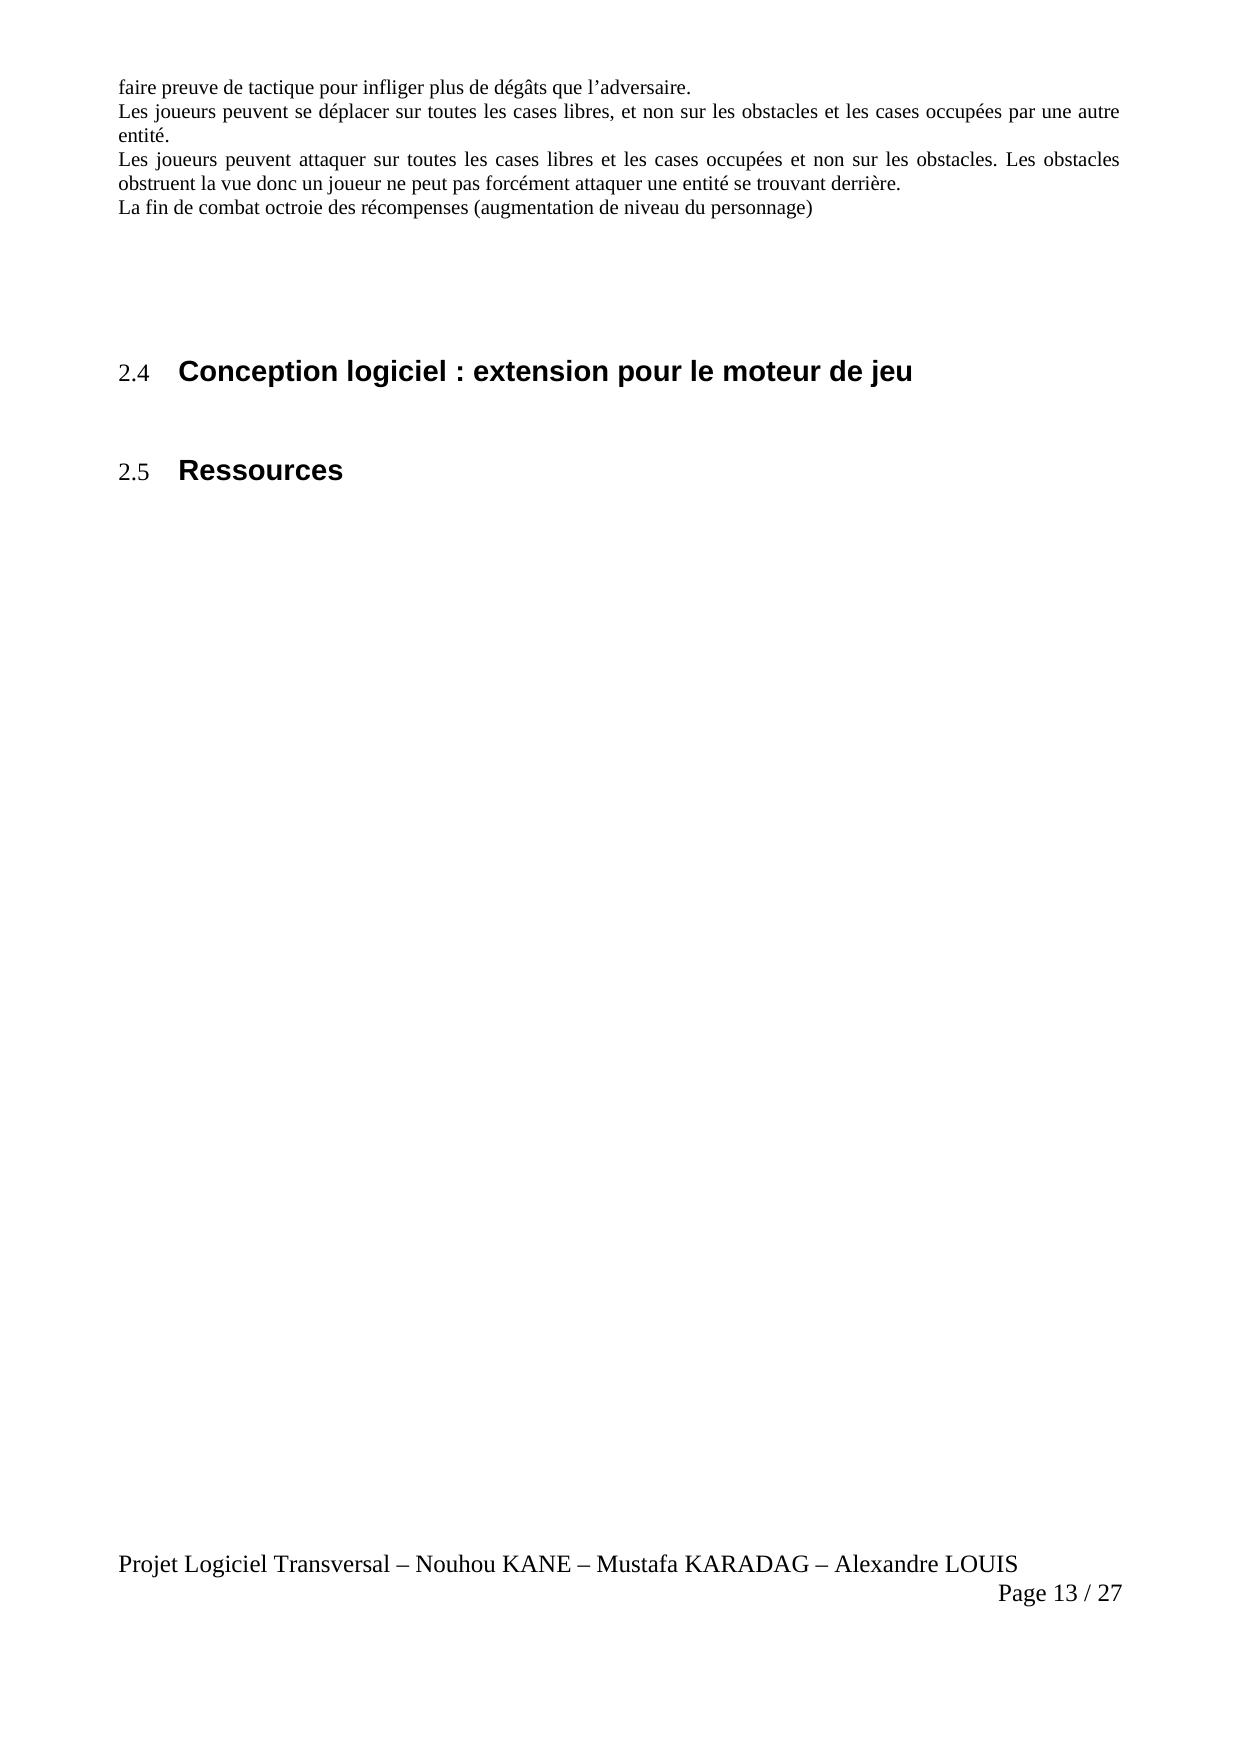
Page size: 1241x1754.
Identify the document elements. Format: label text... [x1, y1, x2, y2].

text faire preuve de tactique pour infliger plus de dégâts que l’adversaire. [118, 75, 1122, 99]
list Ressources [118, 453, 1122, 487]
text La fin de combat octroie des récompenses (augmentation de niveau du personnage) [118, 195, 1122, 219]
list Conception logiciel : extension pour le moteur de jeu [118, 354, 1122, 388]
text Les joueurs peuvent attaquer sur toutes les cases libres et les cases occupées et non sur les obstacles. Les obstacles obstruent la vue donc un joueur ne peut pas forcément attaquer une entité se trouvant derrière. [118, 147, 1122, 195]
text Les joueurs peuvent se déplacer sur toutes les cases libres, et non sur les obstacles et les cases occupées par une autre entité. [118, 99, 1122, 147]
